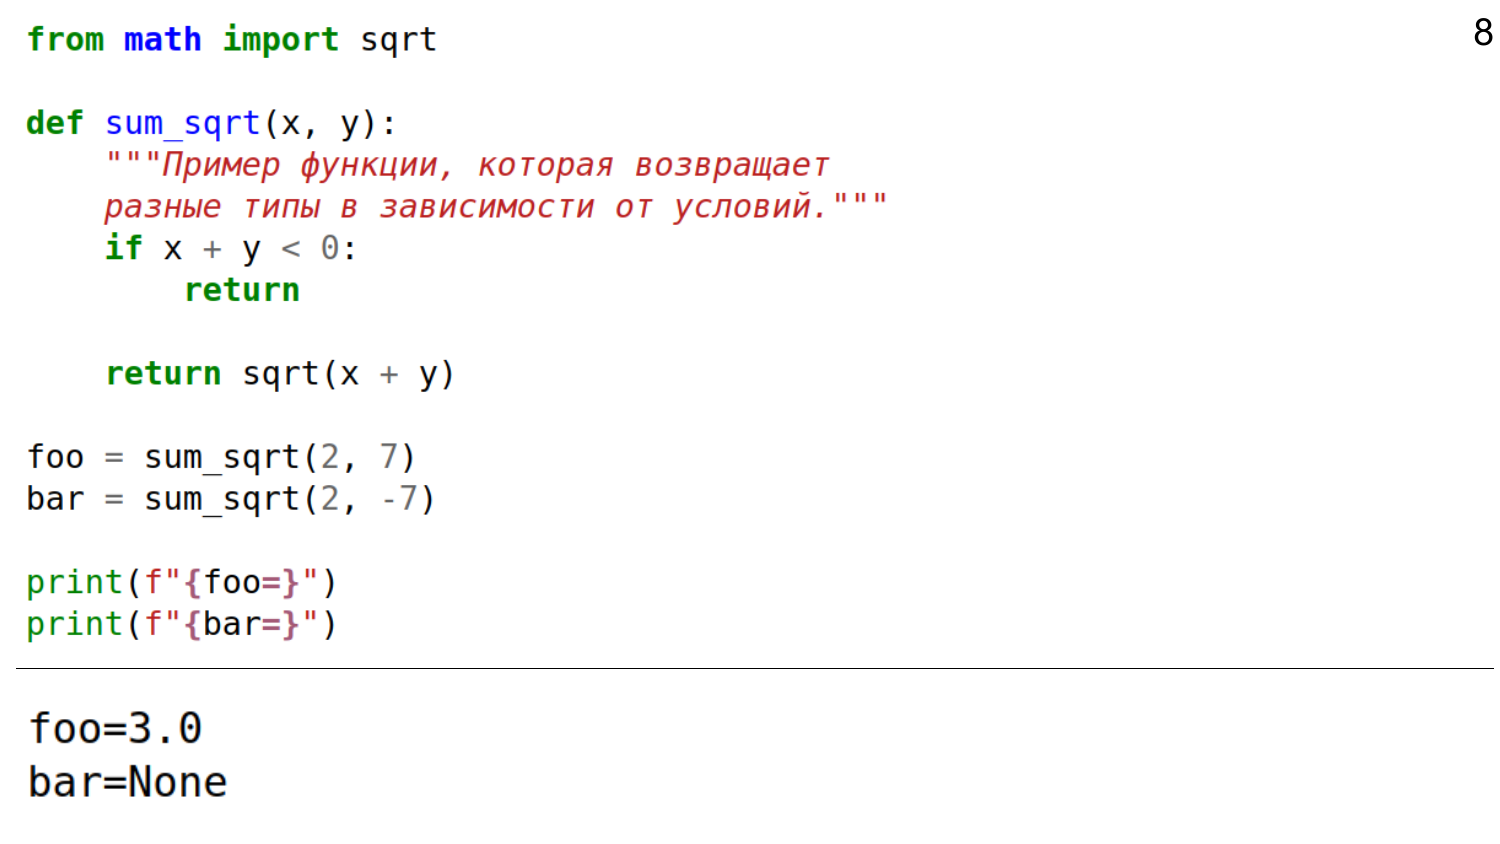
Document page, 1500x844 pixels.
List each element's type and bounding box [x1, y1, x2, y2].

picture [23, 696, 235, 811]
picture [15, 15, 894, 651]
